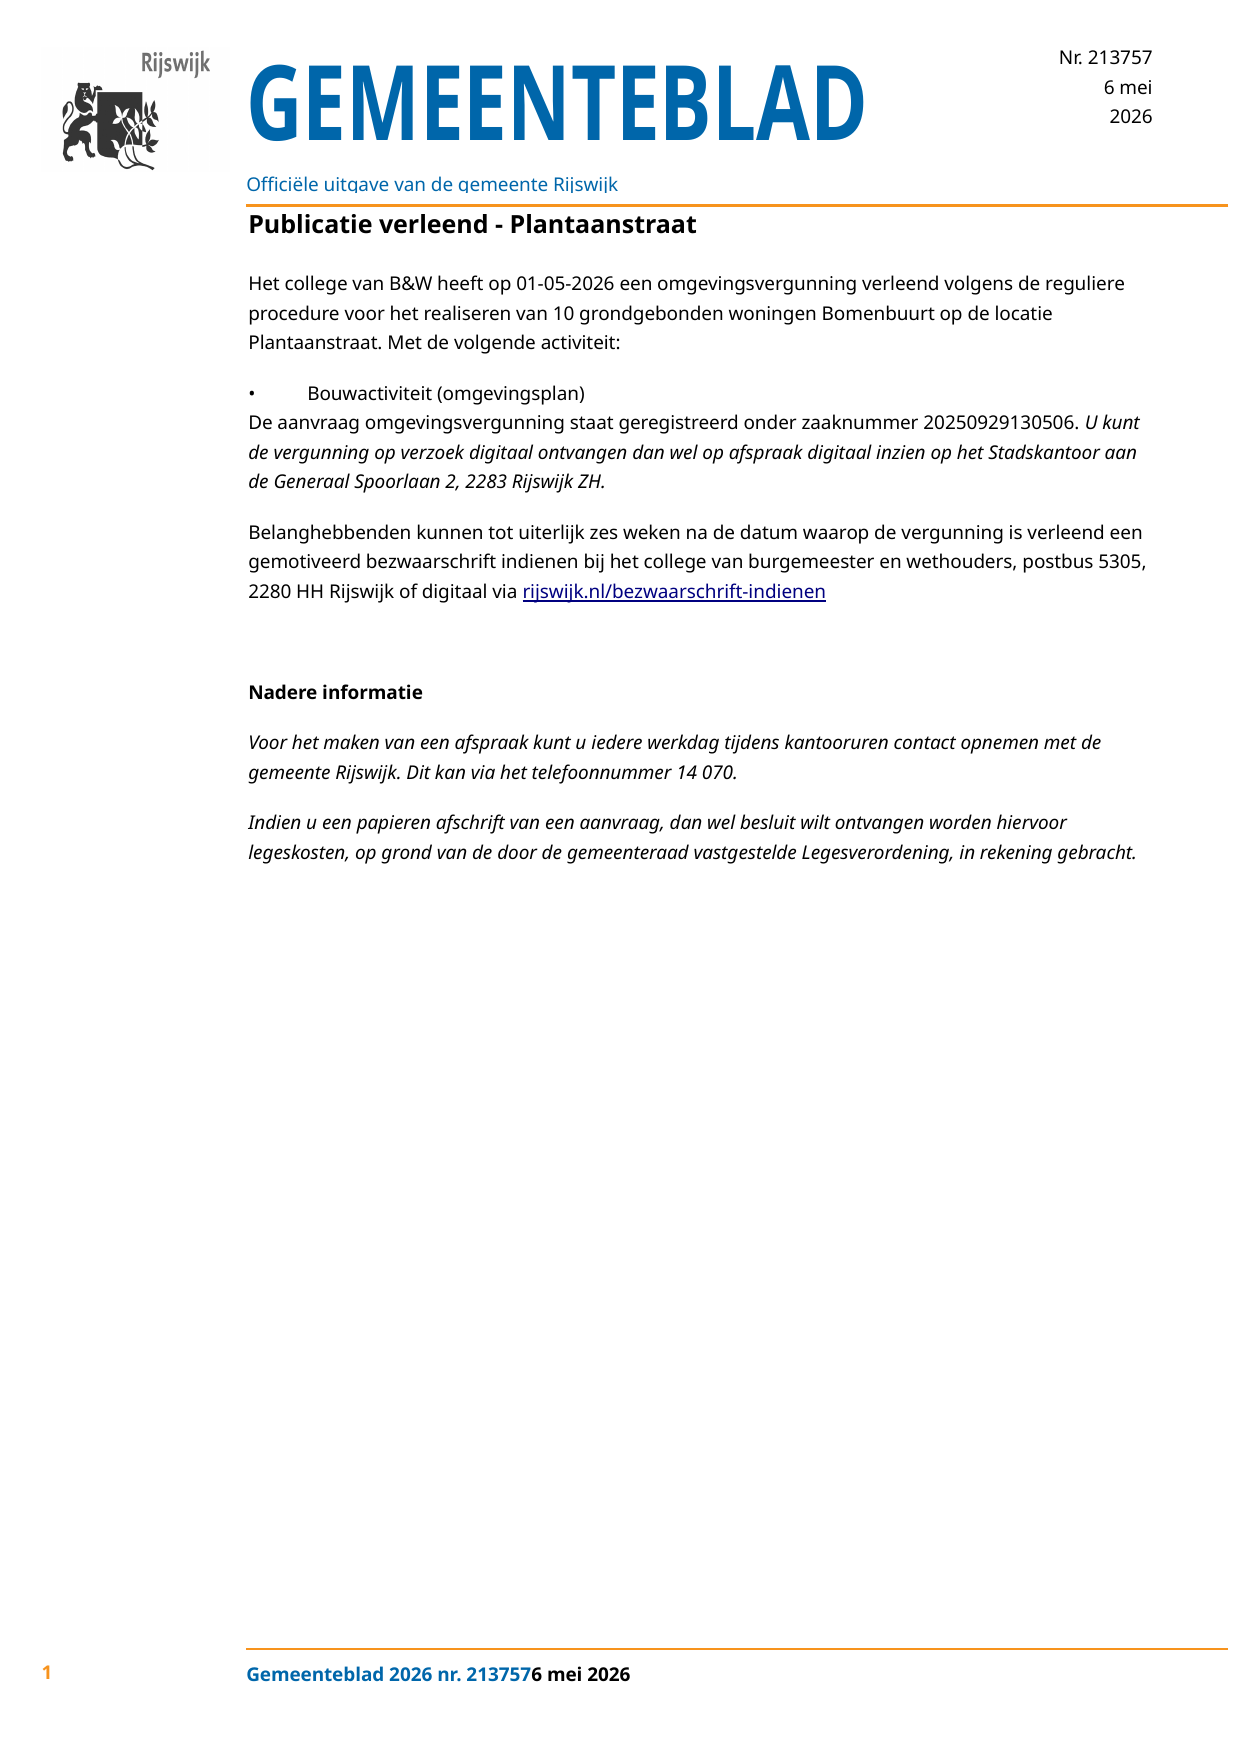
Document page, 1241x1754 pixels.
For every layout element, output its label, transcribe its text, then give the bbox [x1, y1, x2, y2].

text Het college van B&W heeft op 01-05-2026 een omgevingsvergunning verleend volgens de reguliere procedure voor het realiseren van 10 grondgebonden woningen Bomenbuurt op de locatie Plantaanstraat. Met de volgende activiteit: [248, 270, 1152, 355]
text Publicatie verleend - Plantaanstraat [248, 207, 1152, 241]
text Belanghebbenden kunnen tot uiterlijk zes weken na de datum waarop de vergunning is verleend een gemotiveerd bezwaarschrift indienen bij het college van burgemeester en wethouders, postbus 5305, 2280 HH Rijswijk of digitaal via rijswijk.nl/bezwaarschrift-indienen [248, 519, 1152, 604]
text Voor het maken van een afspraak kunt u iedere werkdag tijdens kantooruren contact opnemen met de gemeente Rijswijk. Dit kan via het telefoonnummer 14 070. [248, 729, 1152, 785]
text Nadere informatie [248, 679, 1152, 705]
list Bouwactiviteit (omgevingsplan) [248, 380, 1152, 406]
text Indien u een papieren afschrift van een aanvraag, dan wel besluit wilt ontvangen worden hiervoor legeskosten, op grond van de door de gemeenteraad vastgestelde Legesverordening, in rekening gebracht. [248, 809, 1152, 865]
picture [41, 47, 231, 172]
text De aanvraag omgevingsvergunning staat geregistreerd onder zaaknummer 20250929130506. U kunt de vergunning op verzoek digitaal ontvangen dan wel op afspraak digitaal inzien op het Stadskantoor aan de Generaal Spoorlaan 2, 2283 Rijswijk ZH. [248, 409, 1152, 494]
